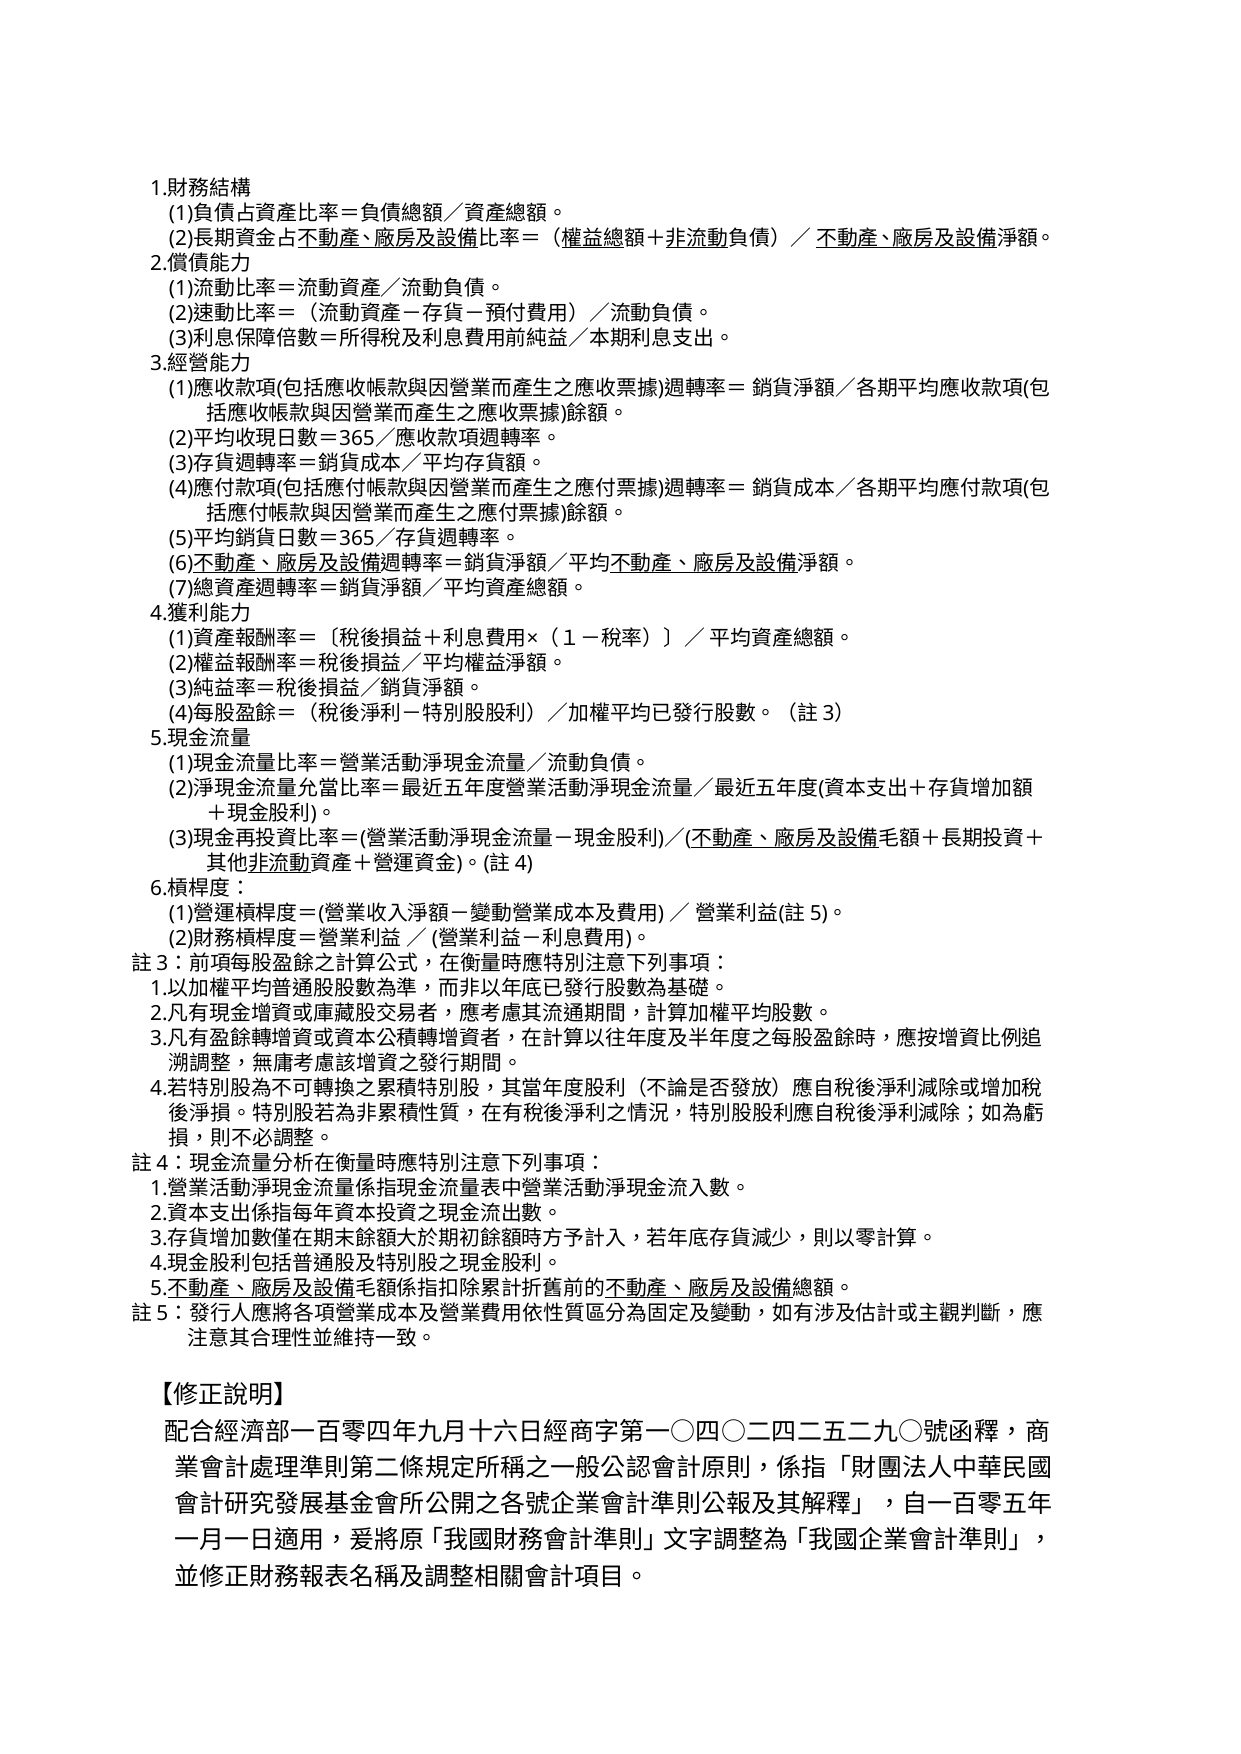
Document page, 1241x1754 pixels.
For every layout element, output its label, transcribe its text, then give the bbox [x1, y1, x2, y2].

text 註4：現金流量分析在衡量時應特別注意下列事項： [131, 1150, 1053, 1175]
text (1)營運槓桿度＝(營業收入淨額－變動營業成本及費用) ／ 營業利益(註5)。 [169, 900, 1053, 925]
text (2)權益報酬率＝稅後損益／平均權益淨額。 [169, 650, 1053, 675]
text (2)淨現金流量允當比率＝最近五年度營業活動淨現金流量／最近五年度(資本支出＋存貨增加額＋現金股利)。 [169, 775, 1053, 825]
text (2)速動比率＝（流動資產－存貨－預付費用）／流動負債。 [169, 300, 1053, 325]
text (2)長期資金占不動產、廠房及設備比率＝（權益總額＋非流動負債）／ 不動產、廠房及設備淨額。 [169, 225, 1053, 250]
text 1.財務結構 [150, 175, 1053, 200]
text 3.存貨增加數僅在期末餘額大於期初餘額時方予計入，若年底存貨減少，則以零計算。 [150, 1225, 1053, 1250]
text 6.槓桿度： [150, 875, 1053, 900]
text (5)平均銷貨日數＝365／存貨週轉率。 [169, 525, 1053, 550]
text 註5：發行人應將各項營業成本及營業費用依性質區分為固定及變動，如有涉及估計或主觀判斷，應注意其合理性並維持一致。 [131, 1300, 1053, 1350]
text (6)不動產、廠房及設備週轉率＝銷貨淨額／平均不動產、廠房及設備淨額。 [169, 550, 1053, 575]
text 2.資本支出係指每年資本投資之現金流出數。 [150, 1200, 1053, 1225]
text 4.獲利能力 [150, 600, 1053, 625]
text 配合經濟部一百零四年九月十六日經商字第一○四○二四二五二九○號函釋，商業會計處理準則第二條規定所稱之一般公認會計原則，係指「財團法人中華民國會計研究發展基金會所公開之各號企業會計準則公報及其解釋」，自一百零五年一月一日適用，爰將原「我國財務會計準則」文字調整為「我國企業會計準則」，並修正財務報表名稱及調整相關會計項目。 [150, 1411, 1053, 1592]
text (2)財務槓桿度＝營業利益 ／ (營業利益－利息費用)。 [169, 925, 1053, 950]
text 1.以加權平均普通股股數為準，而非以年底已發行股數為基礎。 [150, 975, 1053, 1000]
text (4)每股盈餘＝（稅後淨利－特別股股利）／加權平均已發行股數。（註3） [169, 700, 1053, 725]
text (3)存貨週轉率＝銷貨成本／平均存貨額。 [169, 450, 1053, 475]
text (3)純益率＝稅後損益／銷貨淨額。 [169, 675, 1053, 700]
text 1.營業活動淨現金流量係指現金流量表中營業活動淨現金流入數。 [150, 1175, 1053, 1200]
text (1)資產報酬率＝〔稅後損益＋利息費用×（１－稅率）〕／ 平均資產總額。 [169, 625, 1053, 650]
text 2.凡有現金增資或庫藏股交易者，應考慮其流通期間，計算加權平均股數。 [150, 1000, 1053, 1025]
text 註3：前項每股盈餘之計算公式，在衡量時應特別注意下列事項： [131, 950, 1053, 975]
text 3.經營能力 [150, 350, 1053, 375]
text (1)現金流量比率＝營業活動淨現金流量／流動負債。 [169, 750, 1053, 775]
text 5.不動產、廠房及設備毛額係指扣除累計折舊前的不動產、廠房及設備總額。 [150, 1275, 1053, 1300]
text 3.凡有盈餘轉增資或資本公積轉增資者，在計算以往年度及半年度之每股盈餘時，應按增資比例追溯調整，無庸考慮該增資之發行期間。 [150, 1025, 1053, 1075]
text 4.若特別股為不可轉換之累積特別股，其當年度股利（不論是否發放）應自稅後淨利減除或增加稅後淨損。特別股若為非累積性質，在有稅後淨利之情況，特別股股利應自稅後淨利減除；如為虧損，則不必調整。 [150, 1075, 1053, 1150]
text (3)現金再投資比率＝(營業活動淨現金流量－現金股利)／(不動產、廠房及設備毛額＋長期投資＋其他非流動資產＋營運資金)。(註4) [169, 825, 1053, 875]
text 2.償債能力 [150, 250, 1053, 275]
text 4.現金股利包括普通股及特別股之現金股利。 [150, 1250, 1053, 1275]
text 5.現金流量 [150, 725, 1053, 750]
text (2)平均收現日數＝365／應收款項週轉率。 [169, 425, 1053, 450]
text (3)利息保障倍數＝所得稅及利息費用前純益／本期利息支出。 [169, 325, 1053, 350]
text (4)應付款項(包括應付帳款與因營業而產生之應付票據)週轉率＝ 銷貨成本／各期平均應付款項(包括應付帳款與因營業而產生之應付票據)餘額。 [169, 475, 1053, 525]
text (1)流動比率＝流動資產／流動負債。 [169, 275, 1053, 300]
text (1)應收款項(包括應收帳款與因營業而產生之應收票據)週轉率＝ 銷貨淨額／各期平均應收款項(包括應收帳款與因營業而產生之應收票據)餘額。 [169, 375, 1053, 425]
text (1)負債占資產比率＝負債總額／資產總額。 [169, 200, 1053, 225]
text 【修正說明】 [148, 1375, 1053, 1411]
text (7)總資產週轉率＝銷貨淨額／平均資產總額。 [169, 575, 1053, 600]
